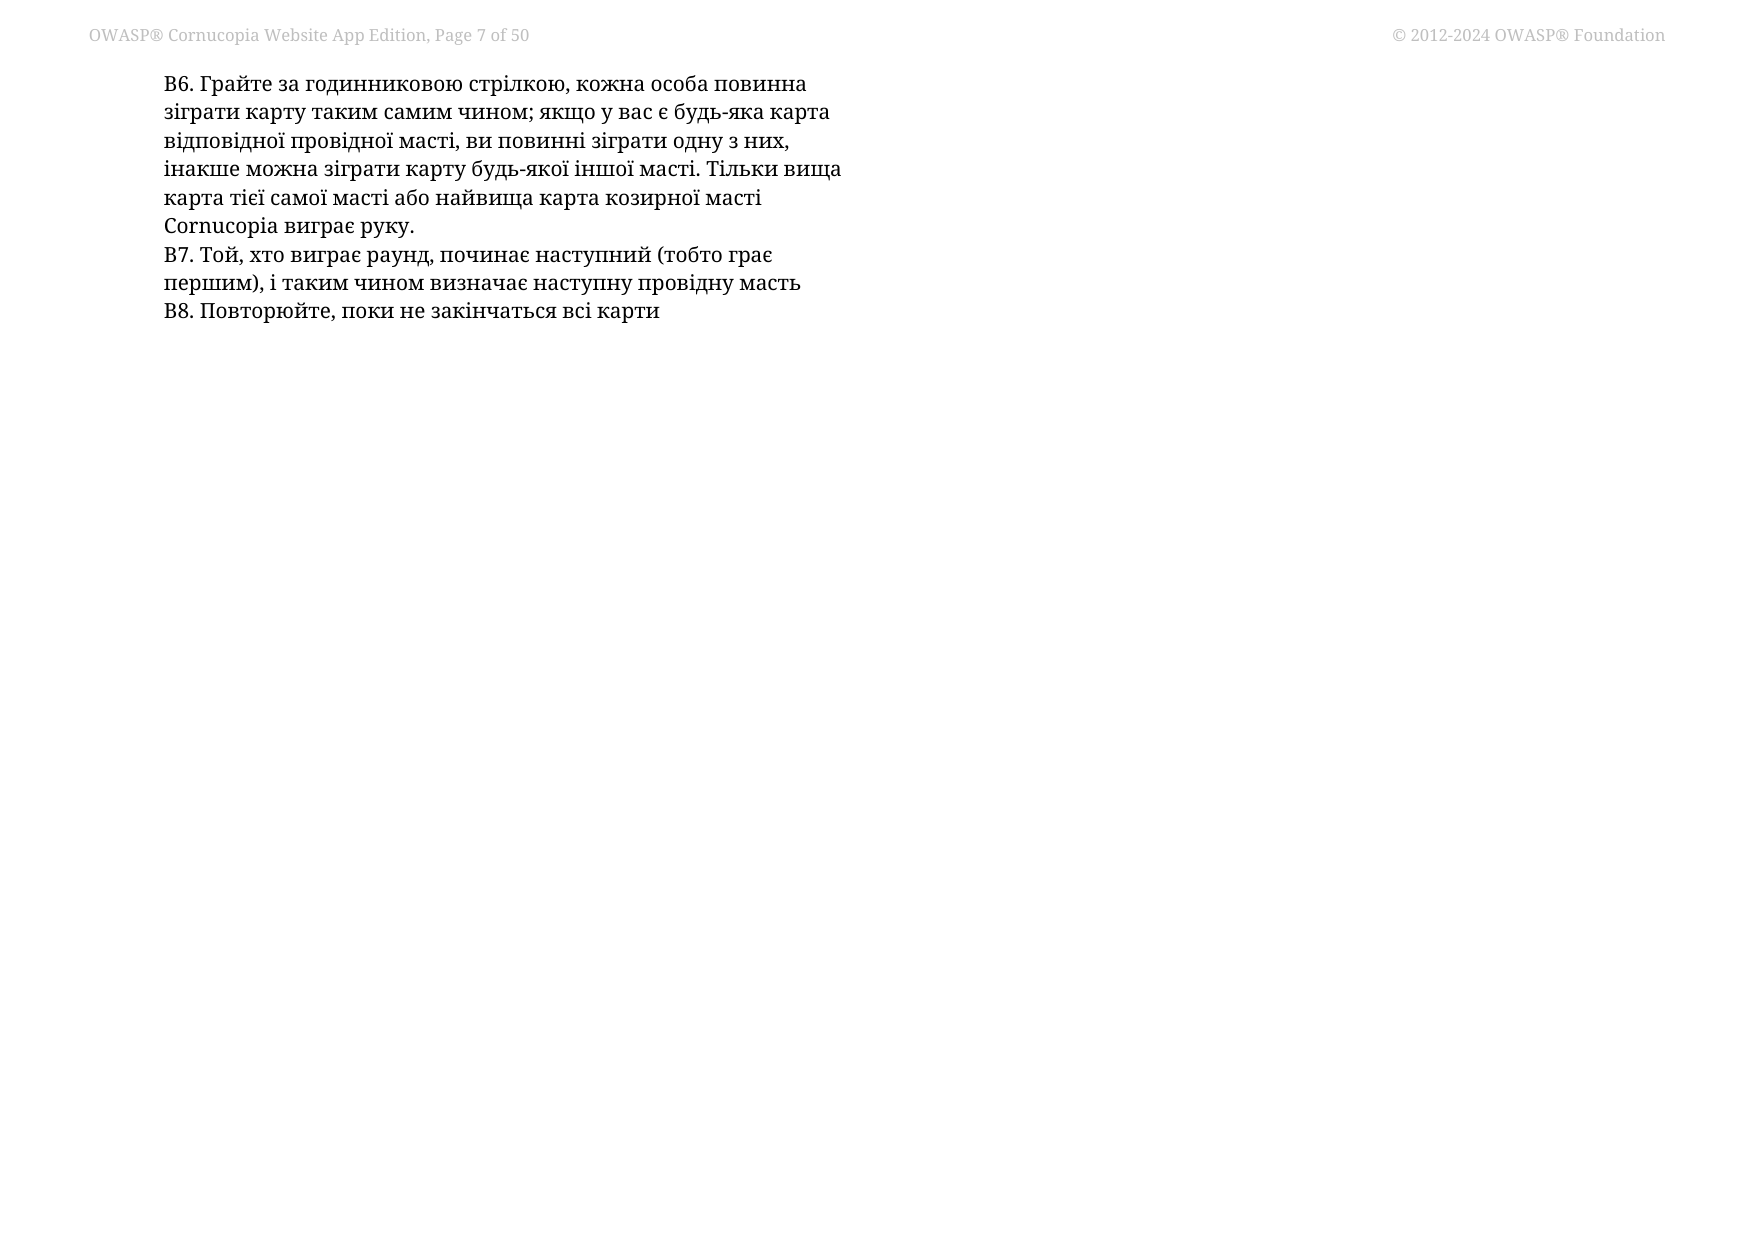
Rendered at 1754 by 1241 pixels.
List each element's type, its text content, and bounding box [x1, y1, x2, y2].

table_header B6. Грайте за годинниковою стрілкою, кожна особа повинна зіграти карту таким самим чином; якщо у вас є будь-яка карта відповідної провідної масті, ви повинні зіграти одну з них, інакше можна зіграти карту будь-якої іншої масті. Тільки вища карта тієї самої масті або найвища карта козирної масті Cornucopia виграє руку. B7. Той, хто виграє раунд, починає наступний (тобто грає першим), і таким чином визначає наступну провідну масть B8. Повторюйте, поки не закінчаться всі карти [78, 69, 856, 337]
table_header [856, 69, 913, 337]
table_header [913, 69, 1677, 337]
